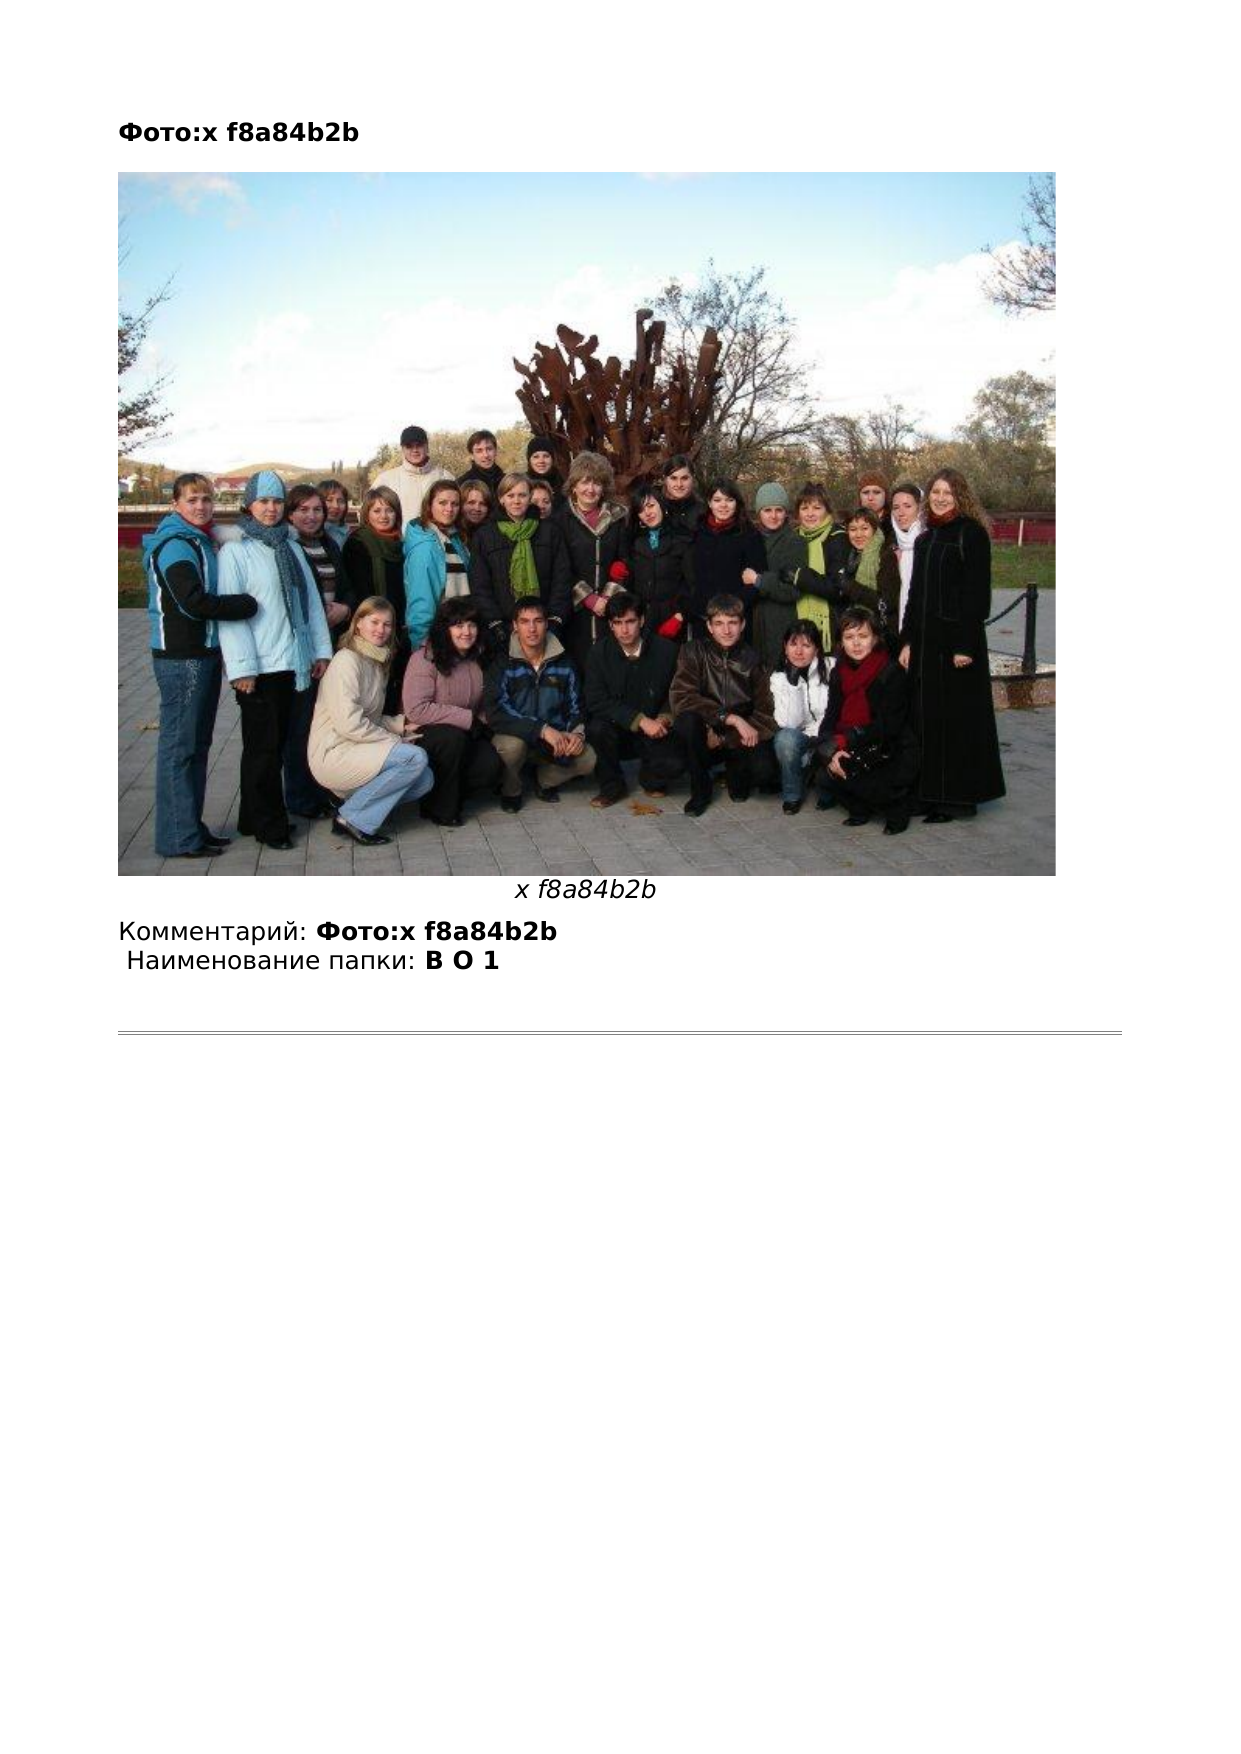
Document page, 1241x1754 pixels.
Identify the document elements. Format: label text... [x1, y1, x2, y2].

text Комментарий: Фото:x f8a84b2b Наименование папки: В О 1 [118, 917, 1122, 1004]
text x f8a84b2b [118, 876, 1056, 904]
picture [118, 172, 1056, 876]
subtitle Фото:x f8a84b2b [118, 118, 1122, 147]
